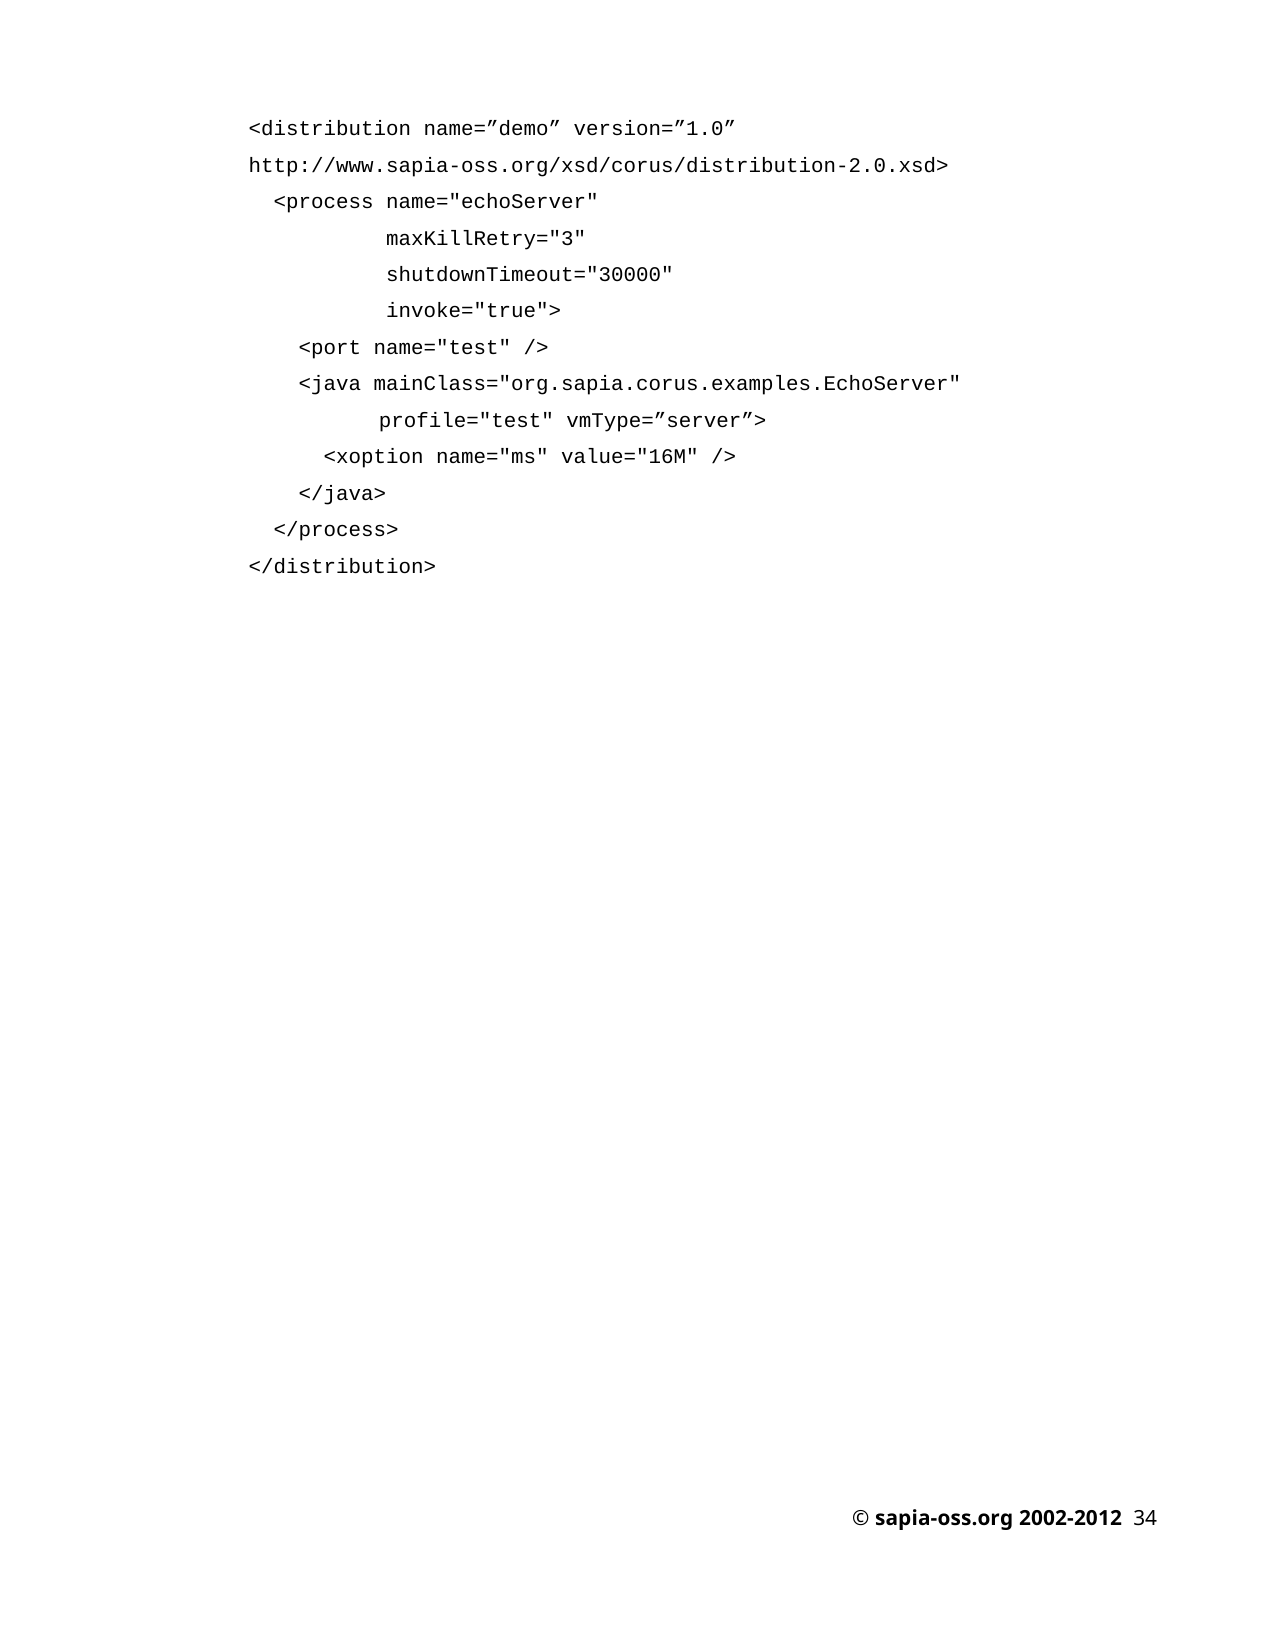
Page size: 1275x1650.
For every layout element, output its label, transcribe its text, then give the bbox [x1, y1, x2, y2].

text <distribution name=”demo” version=”1.0” [248, 118, 1039, 142]
text </distribution> [248, 556, 1039, 579]
text <port name="test" /> [248, 337, 1039, 361]
text </java> [248, 483, 1039, 507]
text </process> [248, 519, 1039, 543]
text <java mainClass="org.sapia.corus.examples.EchoServer" [248, 373, 1039, 397]
text profile="test" vmType=”server”> [248, 410, 1039, 434]
text <process name="echoServer" [248, 191, 1039, 215]
text maxKillRetry="3" [248, 227, 1039, 251]
text http://www.sapia-oss.org/xsd/corus/distribution-2.0.xsd> [248, 154, 1039, 178]
text invoke="true"> [248, 300, 1039, 324]
text shutdownTimeout="30000" [248, 264, 1039, 288]
text <xoption name="ms" value="16M" /> [248, 446, 1039, 470]
